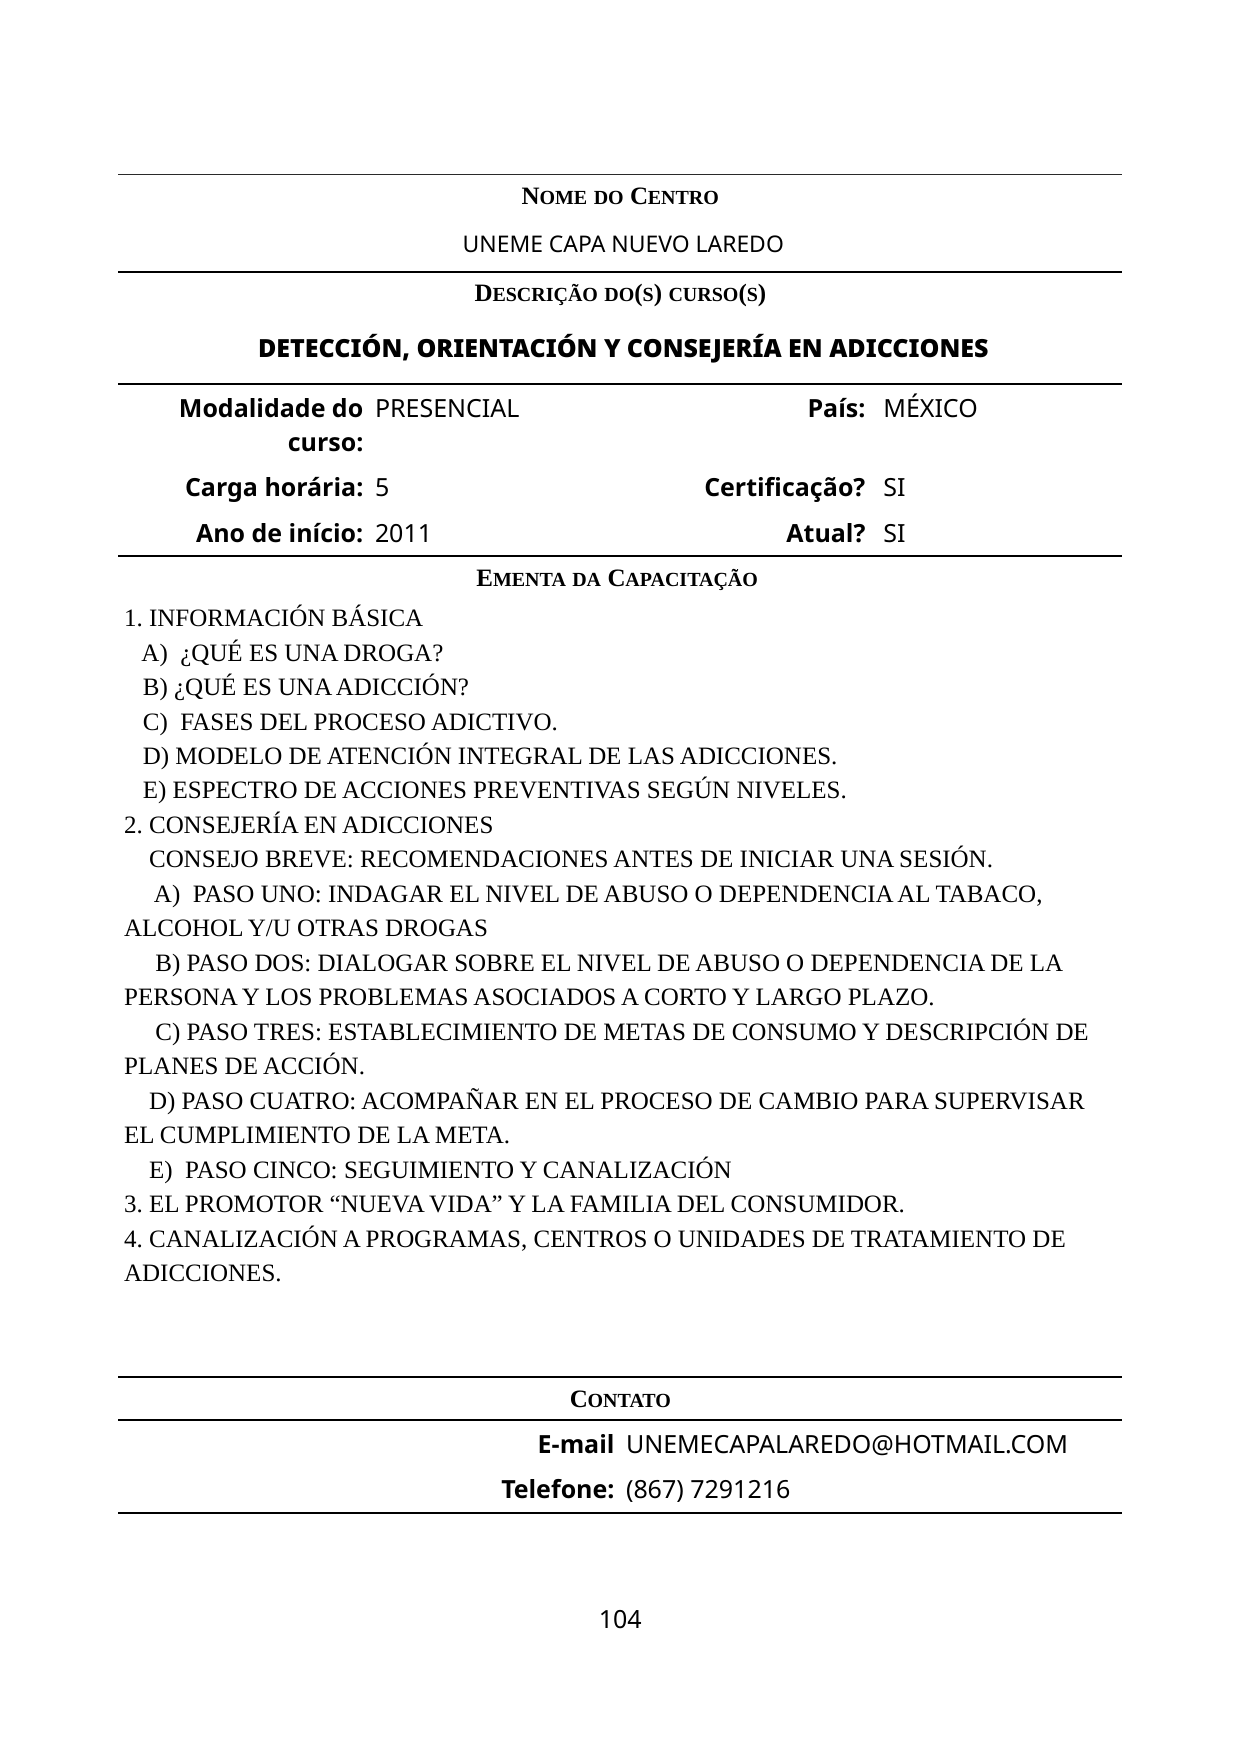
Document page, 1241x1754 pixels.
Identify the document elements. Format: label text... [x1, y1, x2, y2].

table_cell Modalidade do curso: [118, 385, 369, 464]
table_cell Carga horária: [118, 464, 369, 509]
table_cell DETECCIÓN, ORIENTACIÓN Y CONSEJERÍA EN ADICCIONES [118, 313, 1122, 382]
table_header Nome do Centro [118, 176, 1122, 216]
table_cell Telefone: [118, 1466, 620, 1512]
table_cell 5 [369, 464, 620, 509]
table_cell 1. INFORMACIÓN BÁSICA A) ¿QUÉ ES UNA DROGA? B) ¿QUÉ ES UNA ADICCIÓN? C) FASES DEL PROCESO ADICTIVO. D) MODELO DE ATENCIÓN INTEGRAL DE LAS ADICCIONES. E) ESPECTRO DE ACCIONES PREVENTIVAS SEGÚN NIVELES. 2. CONSEJERÍA EN ADICCIONES CONSEJO BREVE: RECOMENDACIONES ANTES DE INICIAR UNA SESIÓN. A) PASO UNO: INDAGAR EL NIVEL DE ABUSO O DEPENDENCIA AL TABACO, ALCOHOL Y/U OTRAS DROGAS B) PASO DOS: DIALOGAR SOBRE EL NIVEL DE ABUSO O DEPENDENCIA DE LA PERSONA Y LOS PROBLEMAS ASOCIADOS A CORTO Y LARGO PLAZO. C) PASO TRES: ESTABLECIMIENTO DE METAS DE CONSUMO Y DESCRIPCIÓN DE PLANES DE ACCIÓN. D) PASO CUATRO: ACOMPAÑAR EN EL PROCESO DE CAMBIO PARA SUPERVISAR EL CUMPLIMIENTO DE LA META. E) PASO CINCO: SEGUIMIENTO Y CANALIZACIÓN 3. EL PROMOTOR “NUEVA VIDA” Y LA FAMILIA DEL CONSUMIDOR. 4. CANALIZACIÓN A PROGRAMAS, CENTROS O UNIDADES DE TRATAMIENTO DE ADICCIONES. [118, 598, 1122, 1376]
table_cell Ementa da Capacitação [118, 557, 1122, 597]
table_cell SI [871, 464, 1122, 509]
table_cell UNEMECAPALAREDO@HOTMAIL.COM [620, 1421, 1122, 1466]
table_cell 2011 [369, 510, 620, 555]
table_cell SI [871, 510, 1122, 555]
table_cell UNEME CAPA NUEVO LAREDO [118, 216, 1122, 271]
table_cell País: [620, 385, 871, 464]
table_cell Atual? [620, 510, 871, 555]
table_cell PRESENCIAL [369, 385, 620, 464]
table_cell Ano de início: [118, 510, 369, 555]
table_cell Contato [118, 1378, 1122, 1418]
table_cell Descrição do(s) curso(s) [118, 273, 1122, 313]
table_cell Certificação? [620, 464, 871, 509]
table_cell (867) 7291216 [620, 1466, 1122, 1512]
table_cell MÉXICO [871, 385, 1122, 464]
table_cell E-mail [118, 1421, 620, 1466]
